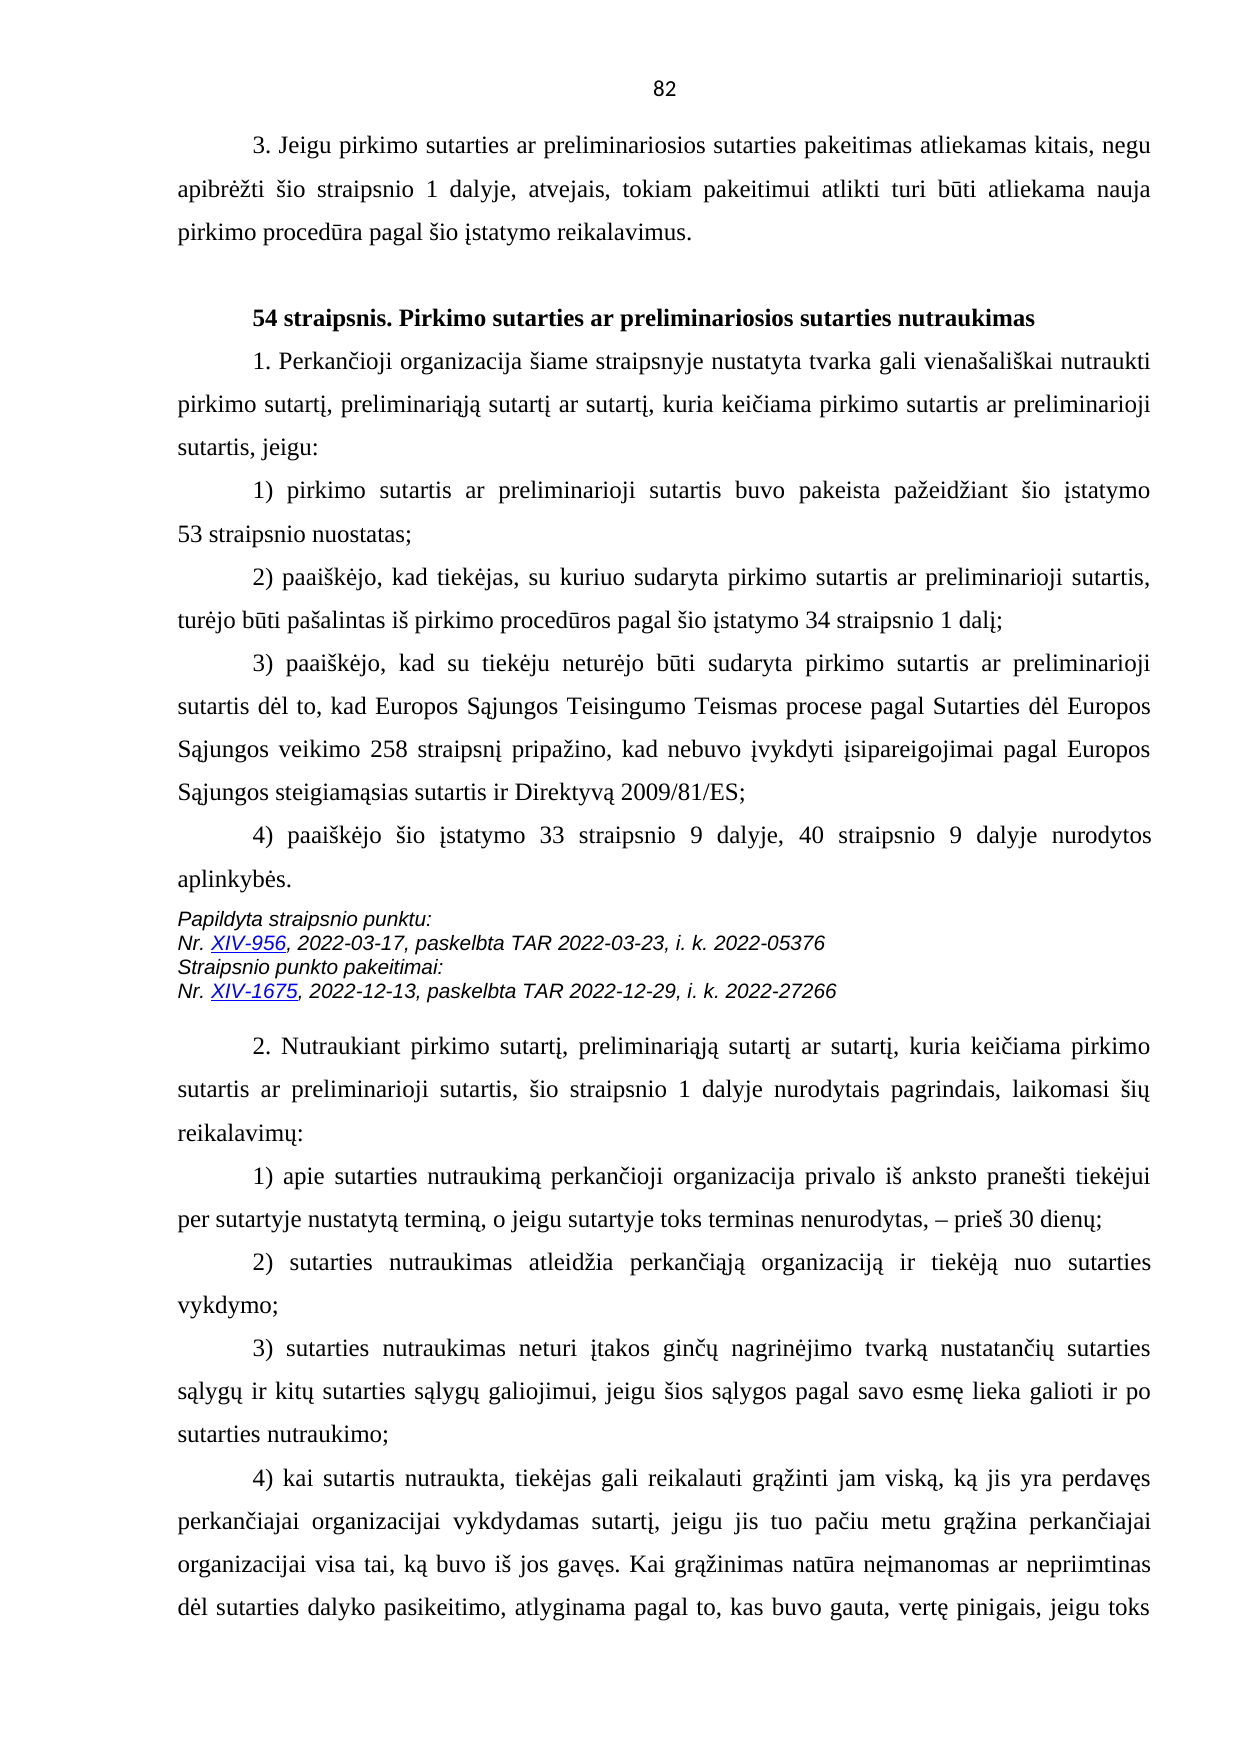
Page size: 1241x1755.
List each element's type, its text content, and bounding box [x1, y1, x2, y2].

text 2) sutarties nutraukimas atleidžia perkančiąją organizaciją ir tiekėją nuo sutarties vykdymo; [177, 1247, 1152, 1319]
text 54 straipsnis. Pirkimo sutarties ar preliminariosios sutarties nutraukimas [177, 303, 1152, 332]
text Papildyta straipsnio punktu: [177, 907, 1152, 931]
text 1. Perkančioji organizacija šiame straipsnyje nustatyta tvarka gali vienašališkai nutraukti pirkimo sutartį, preliminariąją sutartį ar sutartį, kuria keičiama pirkimo sutartis ar preliminarioji sutartis, jeigu: [177, 346, 1152, 461]
text 3) sutarties nutraukimas neturi įtakos ginčų nagrinėjimo tvarką nustatančių sutarties sąlygų ir kitų sutarties sąlygų galiojimui, jeigu šios sąlygos pagal savo esmę lieka galioti ir po sutarties nutraukimo; [177, 1333, 1152, 1448]
text 4) kai sutartis nutraukta, tiekėjas gali reikalauti grąžinti jam viską, ką jis yra perdavęs perkančiajai organizacijai vykdydamas sutartį, jeigu jis tuo pačiu metu grąžina perkančiajai organizacijai visa tai, ką buvo iš jos gavęs. Kai grąžinimas natūra neįmanomas ar nepriimtinas dėl sutarties dalyko pasikeitimo, atlyginama pagal to, kas buvo gauta, vertę pinigais, jeigu toks [177, 1463, 1152, 1621]
text 1) apie sutarties nutraukimą perkančioji organizacija privalo iš anksto pranešti tiekėjui per sutartyje nustatytą terminą, o jeigu sutartyje toks terminas nenurodytas, – prieš 30 dienų; [177, 1161, 1152, 1233]
text Straipsnio punkto pakeitimai: [177, 955, 1152, 979]
text 3) paaiškėjo, kad su tiekėju neturėjo būti sudaryta pirkimo sutartis ar preliminarioji sutartis dėl to, kad Europos Sąjungos Teisingumo Teismas procese pagal Sutarties dėl Europos Sąjungos veikimo 258 straipsnį pripažino, kad nebuvo įvykdyti įsipareigojimai pagal Europos Sąjungos steigiamąsias sutartis ir Direktyvą 2009/81/ES; [177, 648, 1152, 806]
text Nr. XIV-1675, 2022-12-13, paskelbta TAR 2022-12-29, i. k. 2022-27266 [177, 979, 1152, 1003]
text Nr. XIV-956, 2022-03-17, paskelbta TAR 2022-03-23, i. k. 2022-05376 [177, 931, 1152, 955]
text 2. Nutraukiant pirkimo sutartį, preliminariąją sutartį ar sutartį, kuria keičiama pirkimo sutartis ar preliminarioji sutartis, šio straipsnio 1 dalyje nurodytais pagrindais, laikomasi šių reikalavimų: [177, 1031, 1152, 1146]
text 3. Jeigu pirkimo sutarties ar preliminariosios sutarties pakeitimas atliekamas kitais, negu apibrėžti šio straipsnio 1 dalyje, atvejais, tokiam pakeitimui atlikti turi būti atliekama nauja pirkimo procedūra pagal šio įstatymo reikalavimus. [177, 131, 1152, 246]
text 4) paaiškėjo šio įstatymo 33 straipsnio 9 dalyje, 40 straipsnio 9 dalyje nurodytos aplinkybės. [177, 821, 1152, 892]
text 2) paaiškėjo, kad tiekėjas, su kuriuo sudaryta pirkimo sutartis ar preliminarioji sutartis, turėjo būti pašalintas iš pirkimo procedūros pagal šio įstatymo 34 straipsnio 1 dalį; [177, 562, 1152, 634]
text 1) pirkimo sutartis ar preliminarioji sutartis buvo pakeista pažeidžiant šio įstatymo 53 straipsnio nuostatas; [177, 476, 1152, 547]
